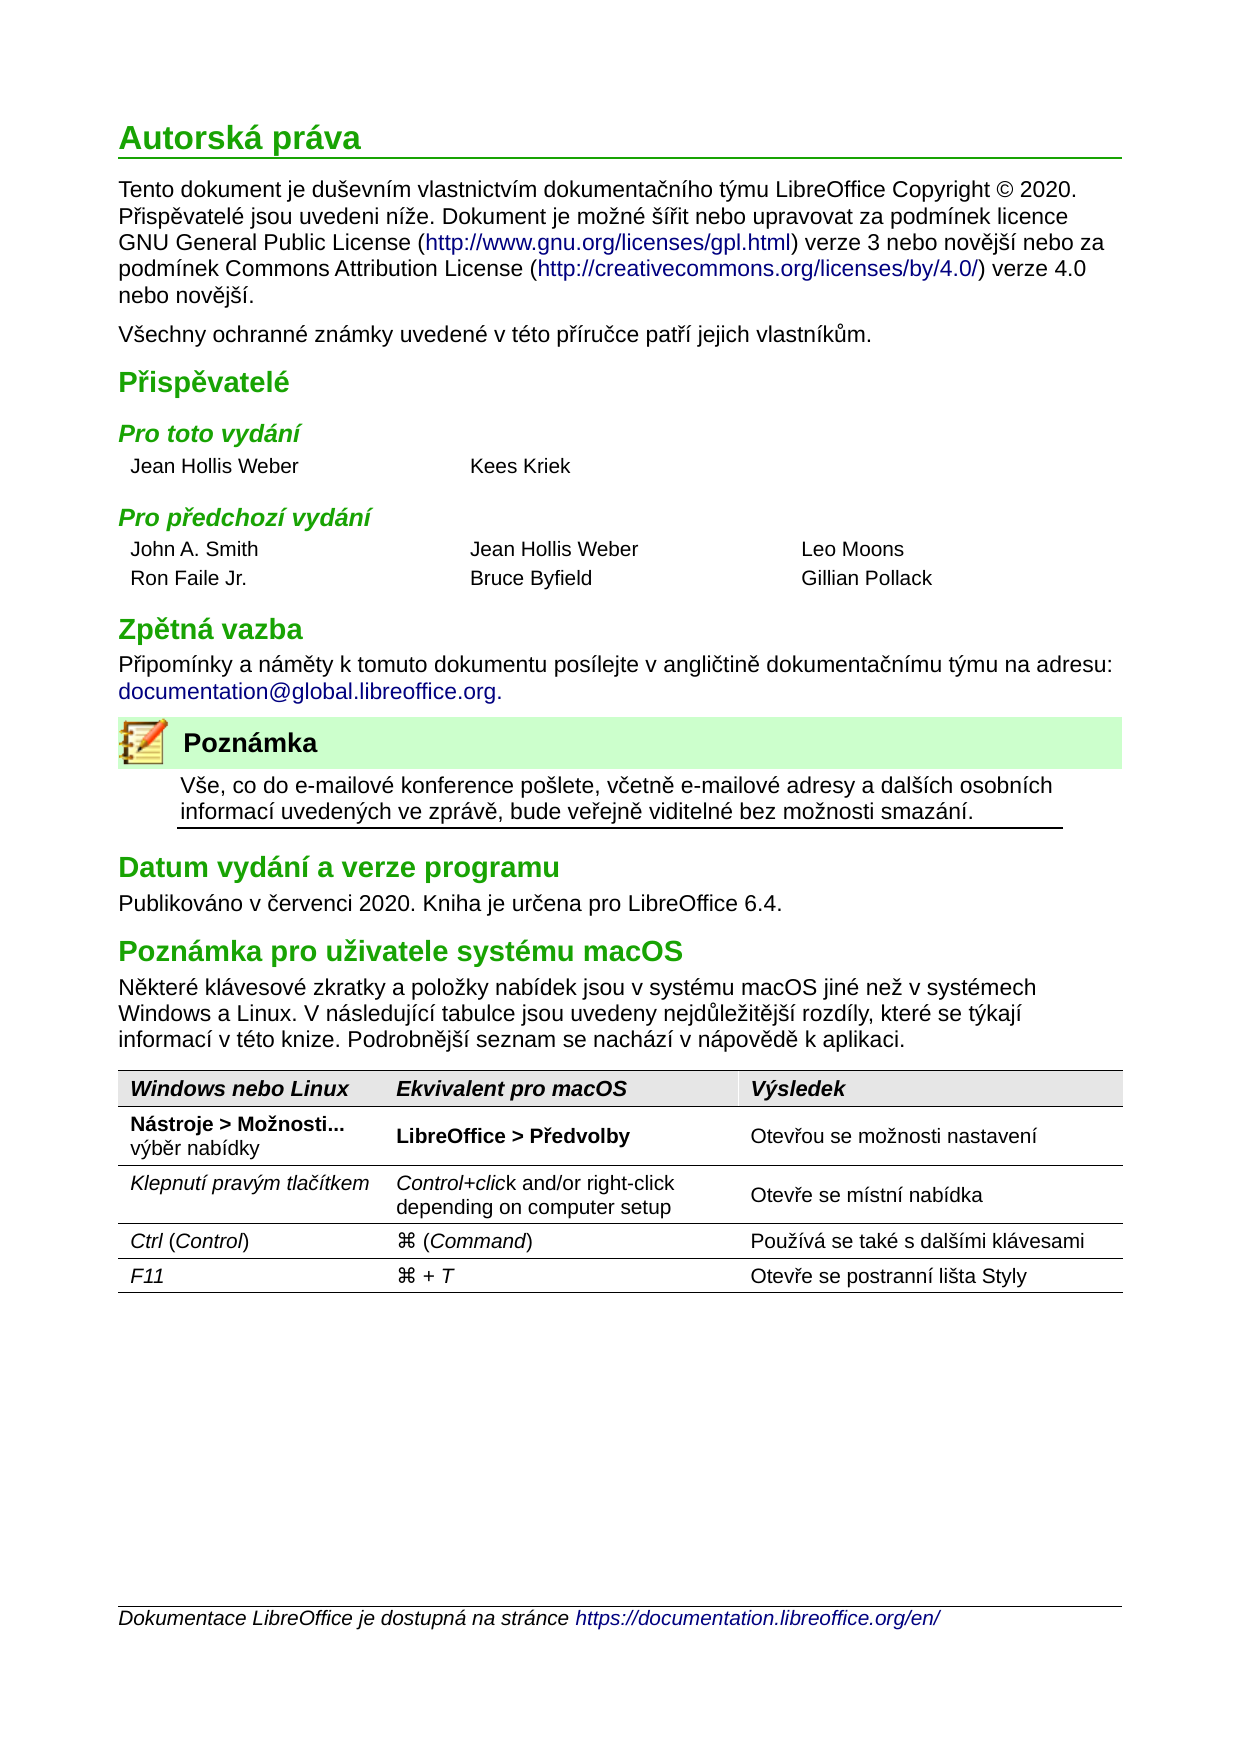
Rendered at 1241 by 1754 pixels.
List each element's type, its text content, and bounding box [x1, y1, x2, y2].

table_header Výsledek [739, 1071, 1123, 1106]
subtitle Autorská práva [118, 118, 1122, 157]
text Vše, co do e-mailové konference pošlete, včetně e-mailové adresy a dalších osobních informací uvedených ve zprávě, bude veřejně viditelné bez možnosti smazání. [177, 769, 1063, 827]
subtitle Pro toto vydání [118, 419, 1122, 448]
subtitle Přispěvatelé [118, 365, 1122, 398]
table_header Ekvivalent pro macOS [384, 1071, 738, 1106]
table_cell Control+click and/or right-click depending on computer setup [384, 1166, 738, 1223]
subtitle Zpětná vazba [118, 612, 1122, 645]
table_cell Používá se také s dalšími klávesami [739, 1224, 1123, 1257]
table_header Windows nebo Linux [118, 1071, 384, 1106]
text Všechny ochranné známky uvedené v této příručce patří jejich vlastníkům. [118, 321, 1122, 347]
table_cell LibreOffice > Předvolby [384, 1107, 738, 1164]
table_cell Klepnutí pravým tlačítkem [118, 1166, 384, 1223]
table_header John A. Smith [118, 537, 458, 566]
table_cell Otevře se místní nabídka [739, 1166, 1123, 1223]
table_header Jean Hollis Weber [118, 454, 458, 482]
table_header [789, 454, 1122, 482]
table_cell Nástroje > Možnosti... výběr nabídky [118, 1107, 384, 1164]
table_cell Ctrl (Control) [118, 1224, 384, 1257]
text Připomínky a náměty k tomuto dokumentu posílejte v angličtině dokumentačnímu týmu na adresu: documentation@global.libreoffice.org. [118, 651, 1122, 704]
table_header Jean Hollis Weber [458, 537, 789, 566]
subtitle Poznámka pro uživatele systému macOS [118, 934, 1122, 968]
table_header Kees Kriek [458, 454, 789, 482]
text Některé klávesové zkratky a položky nabídek jsou v systému macOS jiné než v systémech Windows a Linux. V následující tabulce jsou uvedeny nejdůležitější rozdíly, které se týkají informací v této knize. Podrobnější seznam se nachází v nápovědě k aplikaci. [118, 973, 1122, 1053]
table_cell Otevře se postranní lišta Styly [739, 1259, 1123, 1292]
subtitle Datum vydání a verze programu [118, 851, 1122, 884]
subtitle Poznámka [118, 717, 1122, 769]
table_cell Otevřou se možnosti nastavení [739, 1107, 1123, 1164]
table_cell ⌘ (Command) [384, 1224, 738, 1257]
table_header Leo Moons [789, 537, 1122, 566]
text Publikováno v červenci 2020. Kniha je určena pro LibreOffice 6.4. [118, 890, 1122, 916]
picture [119, 717, 170, 768]
table_cell ⌘ + T [384, 1259, 738, 1292]
table_cell Bruce Byfield [458, 566, 789, 594]
table_cell F11 [118, 1259, 384, 1292]
table_cell Ron Faile Jr. [118, 566, 458, 594]
subtitle Pro předchozí vydání [118, 503, 1122, 531]
text Tento dokument je duševním vlastnictvím dokumentačního týmu LibreOffice Copyright © 2020. Přispěvatelé jsou uvedeni níže. Dokument je možné šířit nebo upravovat za podmínek licence GNU General Public License (http://www.gnu.org/licenses/gpl.html) verze 3 nebo novější nebo za podmínek Commons Attribution License (http://creativecommons.org/licenses/by/4.0/) verze 4.0 nebo novější. [118, 176, 1122, 308]
table_cell Gillian Pollack [789, 566, 1122, 594]
